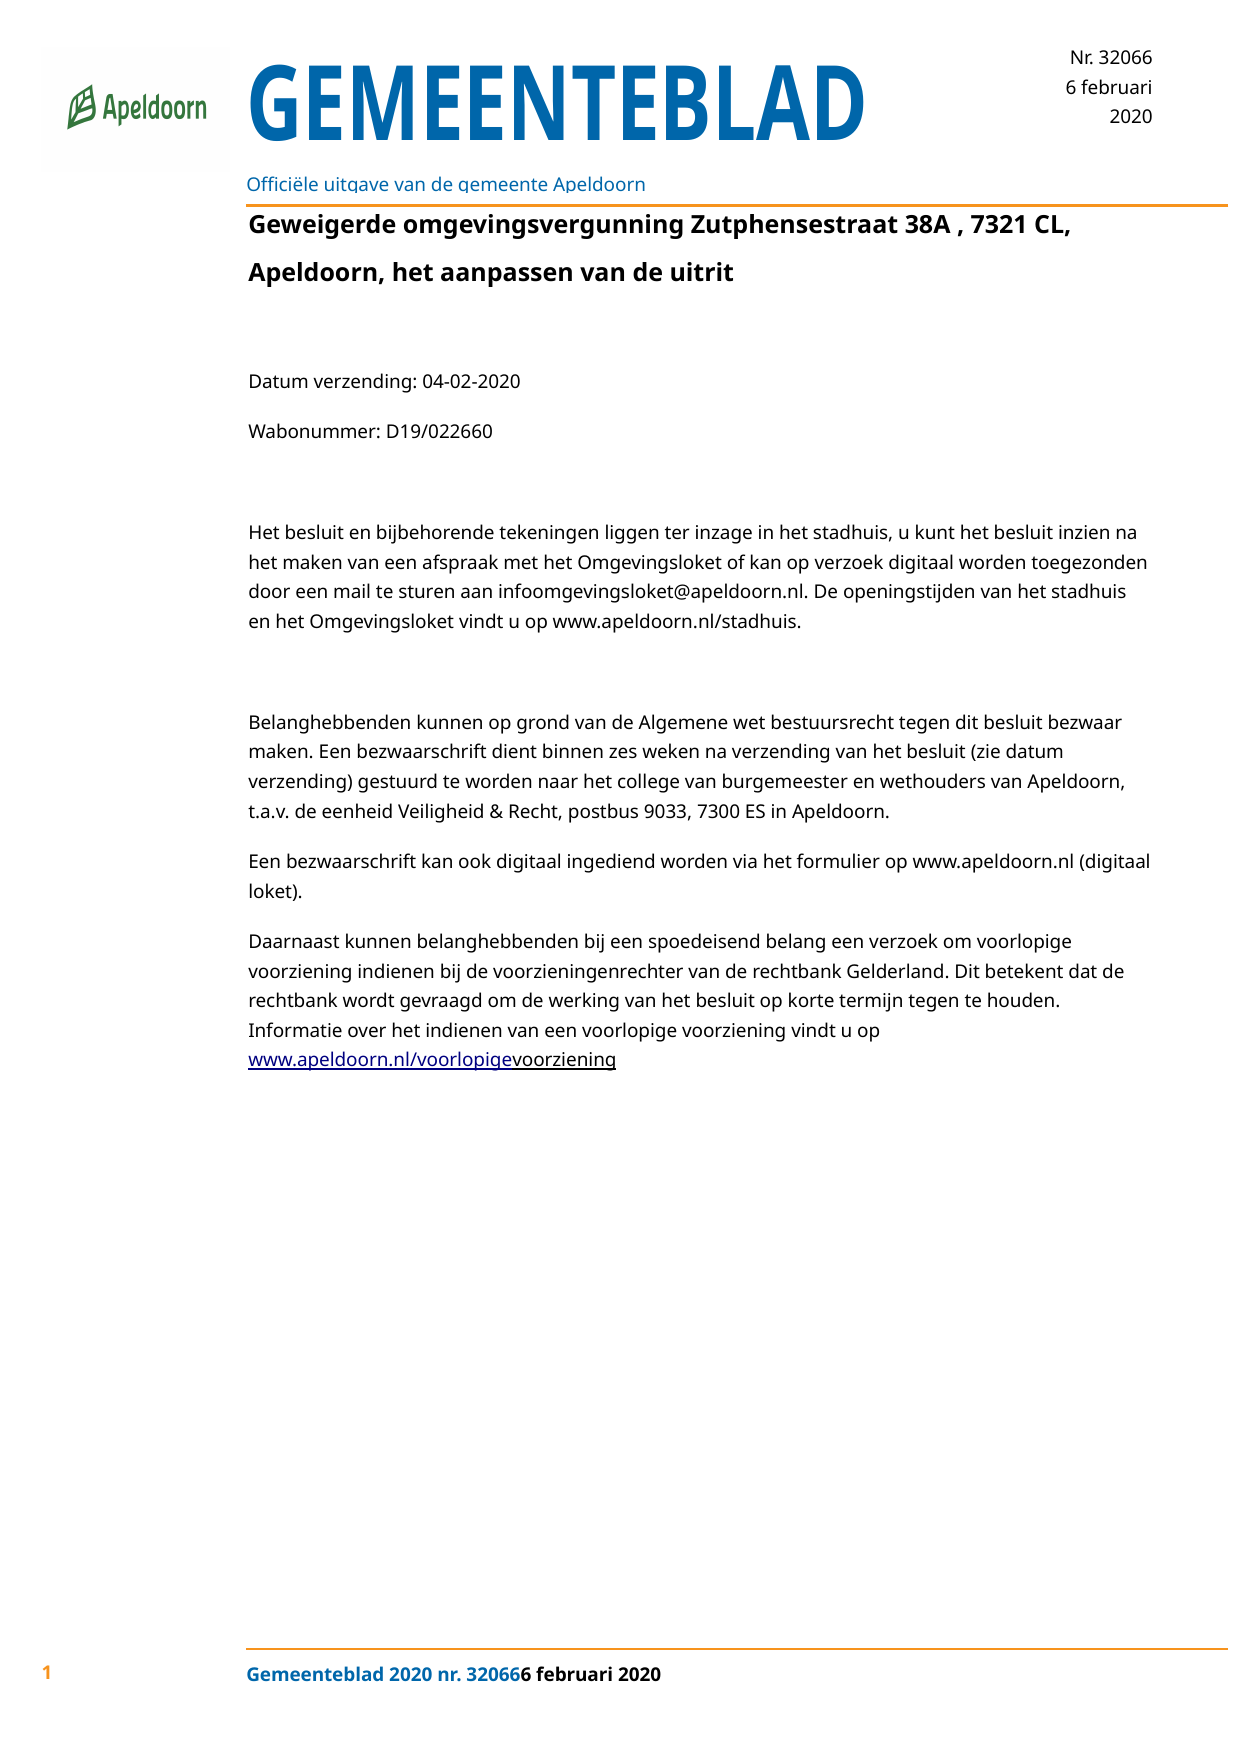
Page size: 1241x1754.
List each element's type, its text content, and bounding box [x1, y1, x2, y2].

text Wabonummer: D19/022660 [248, 419, 1152, 444]
picture [41, 47, 231, 172]
text Belanghebbenden kunnen op grond van de Algemene wet bestuursrecht tegen dit besluit bezwaar maken. Een bezwaarschrift dient binnen zes weken na verzending van het besluit (zie datum verzending) gestuurd te worden naar het college van burgemeester en wethouders van Apeldoorn, t.a.v. de eenheid Veiligheid & Recht, postbus 9033, 7300 ES in Apeldoorn. [248, 709, 1152, 824]
text Datum verzending: 04-02-2020 [248, 368, 1152, 394]
text Het besluit en bijbehorende tekeningen liggen ter inzage in het stadhuis, u kunt het besluit inzien na het maken van een afspraak met het Omgevingsloket of kan op verzoek digitaal worden toegezonden door een mail te sturen aan infoomgevingsloket@apeldoorn.nl. De openingstijden van het stadhuis en het Omgevingsloket vindt u op www.apeldoorn.nl/stadhuis. [248, 519, 1152, 634]
text Daarnaast kunnen belanghebbenden bij een spoedeisend belang een verzoek om voorlopige voorziening indienen bij de voorzieningenrechter van de rechtbank Gelderland. Dit betekent dat de rechtbank wordt gevraagd om de werking van het besluit op korte termijn tegen te houden. Informatie over het indienen van een voorlopige voorziening vindt u op www.apeldoorn.nl/voorlopigevoorziening [248, 928, 1152, 1072]
text Geweigerde omgevingsvergunning Zutphensestraat 38A , 7321 CL, Apeldoorn, het aanpassen van de uitrit [248, 207, 1152, 288]
text Een bezwaarschrift kan ook digitaal ingediend worden via het formulier op www.apeldoorn.nl (digitaal loket). [248, 848, 1152, 904]
